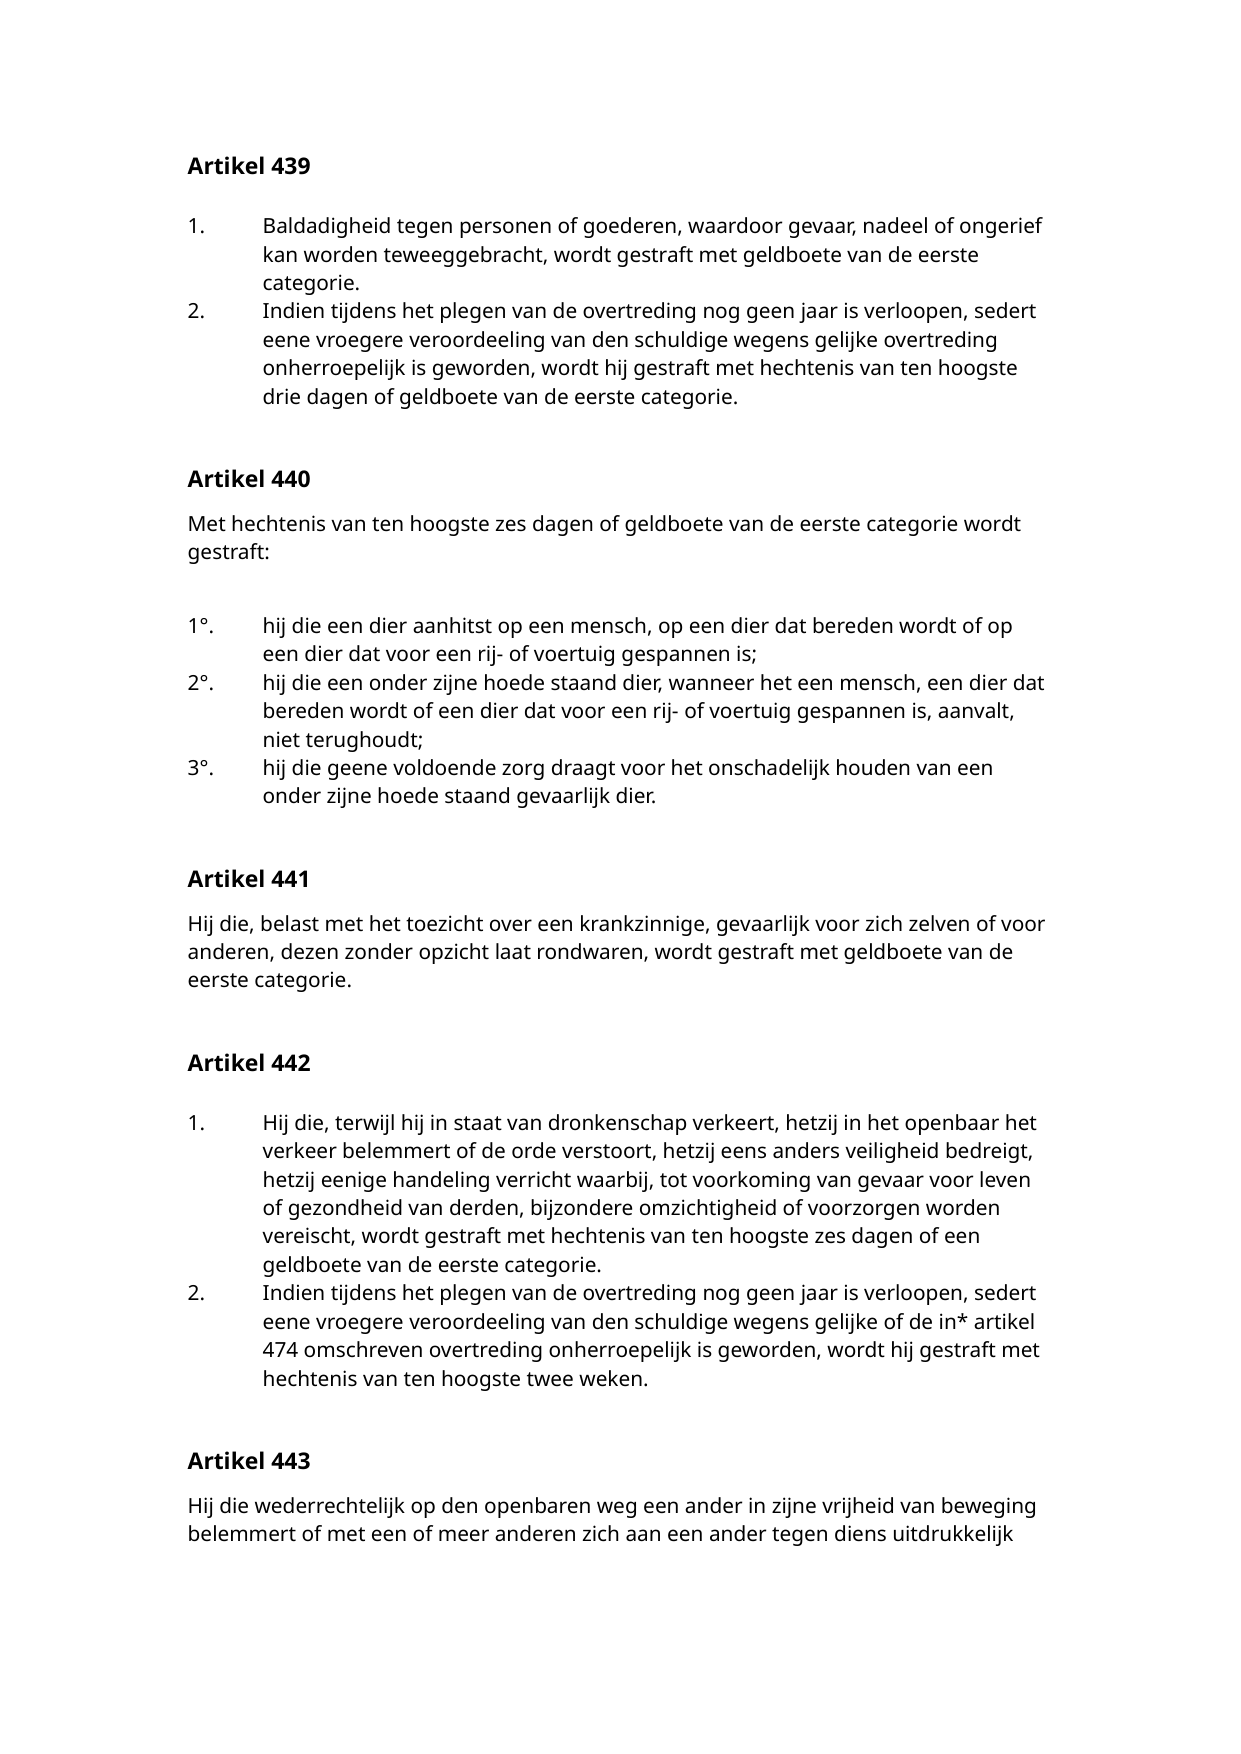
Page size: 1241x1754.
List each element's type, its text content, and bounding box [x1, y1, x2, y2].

list Indien tijdens het plegen van de overtreding nog geen jaar is verloopen, sedert eene vroegere veroordeeling van den schuldige wegens gelijke overtreding onherroepelijk is geworden, wordt hij gestraft met hechtenis van ten hoogste drie dagen of geldboete van de eerste categorie. [187, 297, 1053, 410]
list Indien tijdens het plegen van de overtreding nog geen jaar is verloopen, sedert eene vroegere veroordeeling van den schuldige wegens gelijke of de in* artikel 474 omschreven overtreding onherroepelijk is geworden, wordt hij gestraft met hechtenis van ten hoogste twee weken. [187, 1278, 1053, 1392]
list hij die een onder zijne hoede staand dier, wanneer het een mensch, een dier dat bereden wordt of een dier dat voor een rij- of voertuig gespannen is, aanvalt, niet terughoudt; [187, 668, 1053, 753]
text Met hechtenis van ten hoogste zes dagen of geldboete van de eerste categorie wordt gestraft: [187, 509, 1053, 566]
list hij die geene voldoende zorg draagt voor het onschadelijk houden van een onder zijne hoede staand gevaarlijk dier. [187, 753, 1053, 810]
subtitle Artikel 439 [187, 150, 1053, 181]
text Hij die, belast met het toezicht over een krankzinnige, gevaarlijk voor zich zelven of voor anderen, dezen zonder opzicht laat rondwaren, wordt gestraft met geldboete van de eerste categorie. [187, 909, 1053, 994]
subtitle Artikel 442 [187, 1047, 1053, 1078]
list hij die een dier aanhitst op een mensch, op een dier dat bereden wordt of op een dier dat voor een rij- of voertuig gespannen is; [187, 611, 1053, 668]
subtitle Artikel 440 [187, 463, 1053, 494]
list Baldadigheid tegen personen of goederen, waardoor gevaar, nadeel of ongerief kan worden teweeggebracht, wordt gestraft met geldboete van de eerste categorie. [187, 211, 1053, 297]
list Hij die, terwijl hij in staat van dronkenschap verkeert, hetzij in het openbaar het verkeer belemmert of de orde verstoort, hetzij eens anders veiligheid bedreigt, hetzij eenige handeling verricht waarbij, tot voorkoming van gevaar voor leven of gezondheid van derden, bijzondere omzichtigheid of voorzorgen worden vereischt, wordt gestraft met hechtenis van ten hoogste zes dagen of een geldboete van de eerste categorie. [187, 1108, 1053, 1278]
subtitle Artikel 441 [187, 862, 1053, 894]
subtitle Artikel 443 [187, 1445, 1053, 1476]
text Hij die wederrechtelijk op den openbaren weg een ander in zijne vrijheid van beweging belemmert of met een of meer anderen zich aan een ander tegen diens uitdrukkelijk [187, 1491, 1053, 1548]
